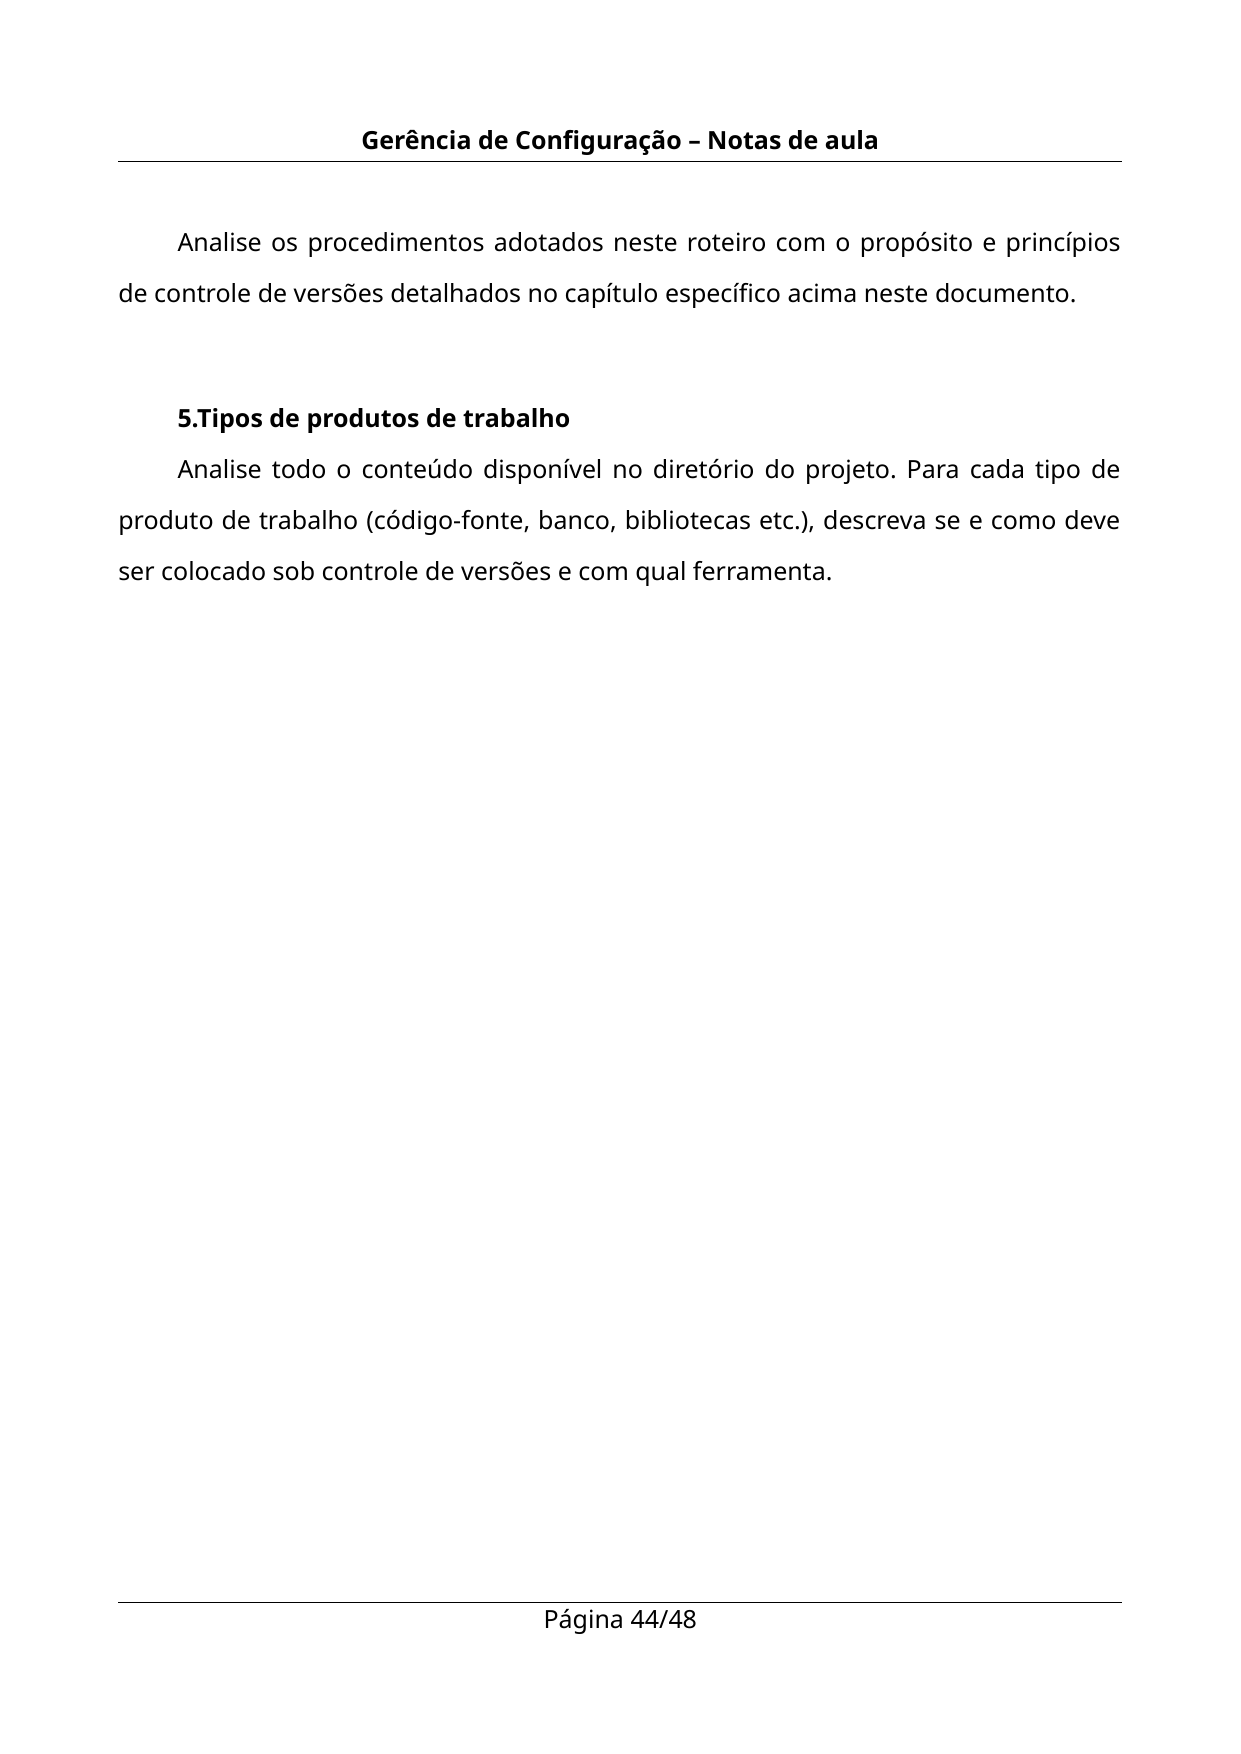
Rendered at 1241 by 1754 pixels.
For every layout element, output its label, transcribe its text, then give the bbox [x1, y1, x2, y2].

text Analise os procedimentos adotados neste roteiro com o propósito e princípios de controle de versões detalhados no capítulo específico acima neste documento. [118, 224, 1122, 310]
text 5.Tipos de produtos de trabalho [118, 401, 1122, 435]
text Analise todo o conteúdo disponível no diretório do projeto. Para cada tipo de produto de trabalho (código-fonte, banco, bibliotecas etc.), descreva se e como deve ser colocado sob controle de versões e com qual ferramenta. [118, 452, 1122, 588]
